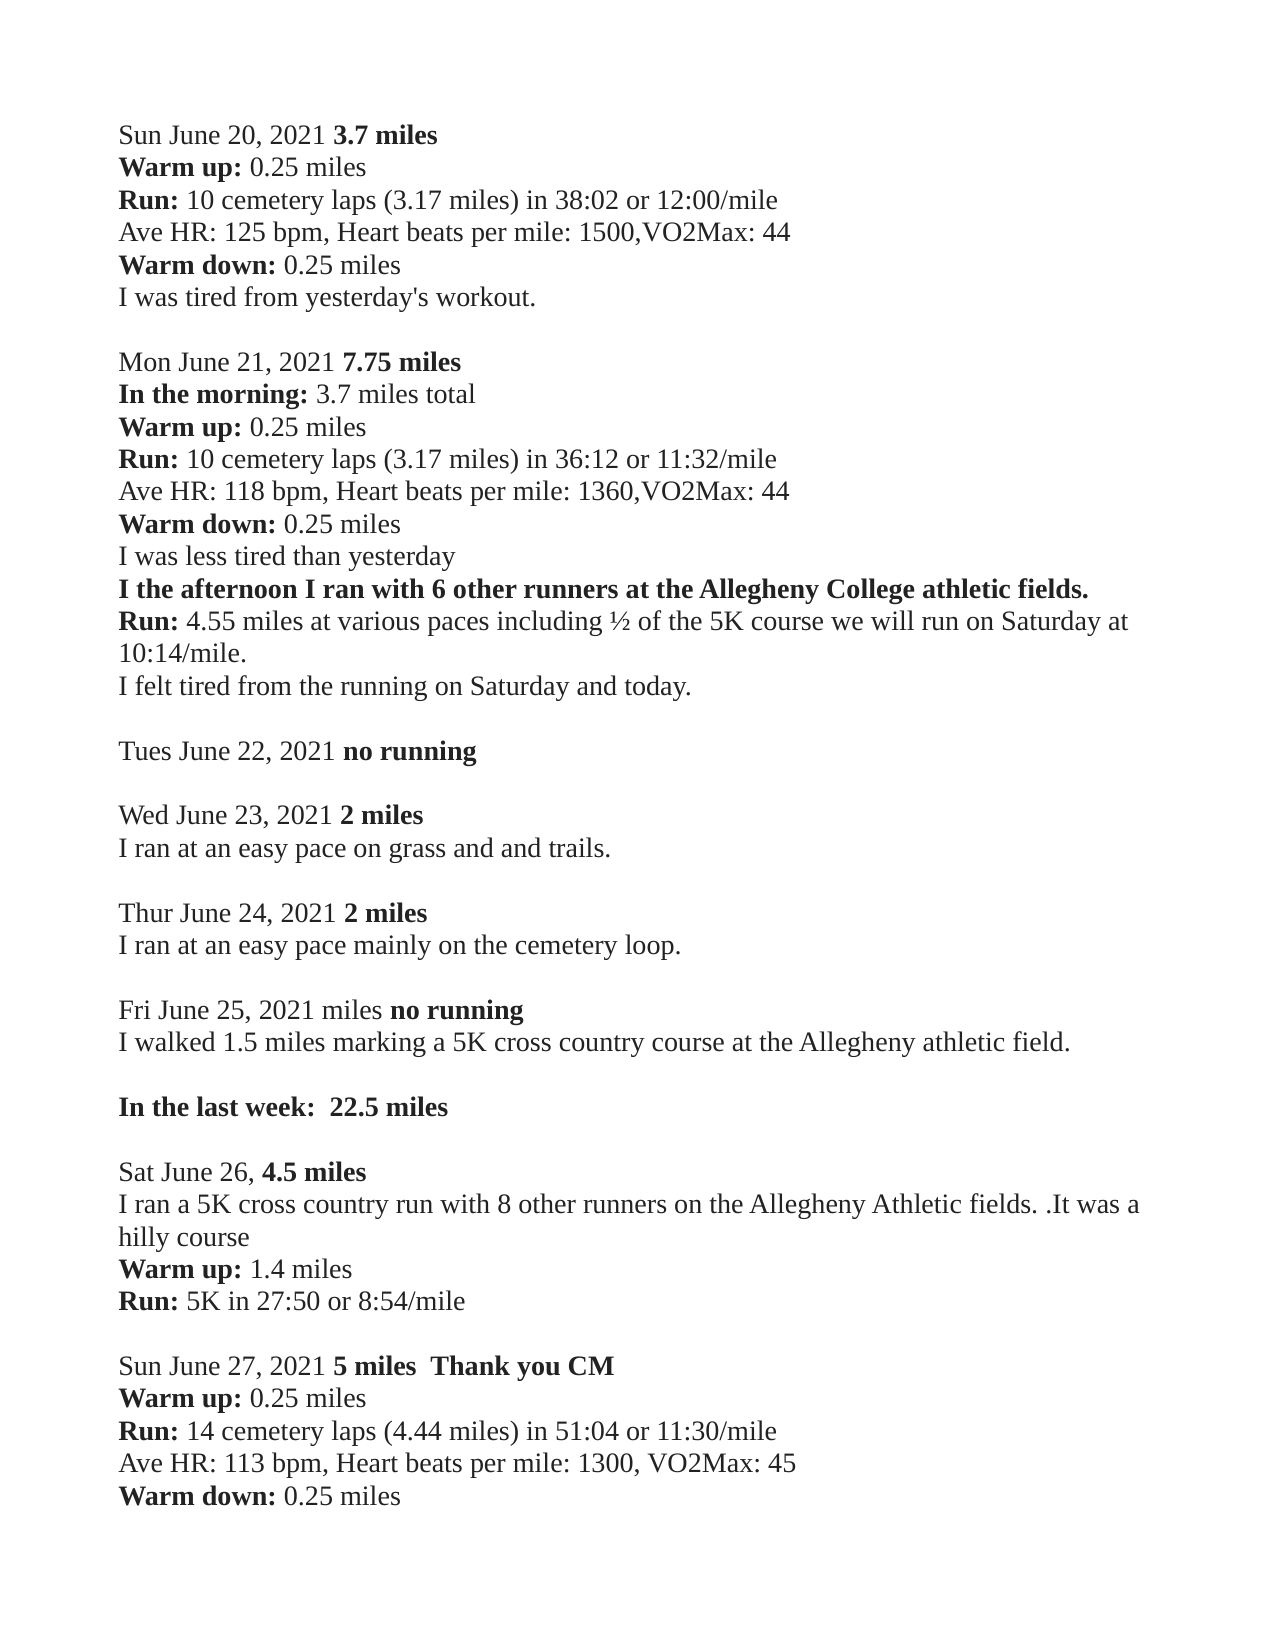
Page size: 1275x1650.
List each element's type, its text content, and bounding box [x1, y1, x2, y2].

text Tues June 22, 2021 no running [118, 734, 1161, 766]
text Ave HR: 113 bpm, Heart beats per mile: 1300, VO2Max: 45 [118, 1446, 1161, 1479]
text Warm down: 0.25 miles [118, 507, 1161, 539]
text Ave HR: 118 bpm, Heart beats per mile: 1360,VO2Max: 44 [118, 474, 1161, 507]
text Run: 10 cemetery laps (3.17 miles) in 38:02 or 12:00/mile [118, 183, 1161, 215]
text Run: 14 cemetery laps (4.44 miles) in 51:04 or 11:30/mile [118, 1414, 1161, 1446]
text Sun June 27, 2021 5 miles Thank you CM [118, 1349, 1161, 1382]
text I ran at an easy pace on grass and and trails. [118, 831, 1161, 863]
text In the last week: 22.5 miles [118, 1090, 1161, 1122]
text I ran at an easy pace mainly on the cemetery loop. [118, 928, 1161, 960]
text I ran a 5K cross country run with 8 other runners on the Allegheny Athletic fields. .It was a hilly course [118, 1187, 1161, 1252]
text I felt tired from the running on Saturday and today. [118, 669, 1161, 701]
text Warm down: 0.25 miles [118, 248, 1161, 280]
text Sun June 20, 2021 3.7 miles [118, 118, 1161, 151]
text Warm down: 0.25 miles [118, 1479, 1161, 1511]
text Warm up: 1.4 miles [118, 1252, 1161, 1284]
text Sat June 26, 4.5 miles [118, 1155, 1161, 1187]
text I walked 1.5 miles marking a 5K cross country course at the Allegheny athletic field. [118, 1025, 1161, 1058]
text Thur June 24, 2021 2 miles [118, 896, 1161, 928]
text Run: 10 cemetery laps (3.17 miles) in 36:12 or 11:32/mile [118, 442, 1161, 474]
text Wed June 23, 2021 2 miles [118, 798, 1161, 831]
text Run: 4.55 miles at various paces including ½ of the 5K course we will run on Saturday at 10:14/mile. [118, 604, 1161, 669]
text Mon June 21, 2021 7.75 miles [118, 345, 1161, 377]
text Warm up: 0.25 miles [118, 410, 1161, 442]
text I was less tired than yesterday [118, 539, 1161, 572]
text Ave HR: 125 bpm, Heart beats per mile: 1500,VO2Max: 44 [118, 215, 1161, 248]
text Fri June 25, 2021 miles no running [118, 993, 1161, 1025]
text Run: 5K in 27:50 or 8:54/mile [118, 1284, 1161, 1317]
text Warm up: 0.25 miles [118, 1382, 1161, 1414]
text I the afternoon I ran with 6 other runners at the Allegheny College athletic fields. [118, 572, 1161, 604]
text Warm up: 0.25 miles [118, 151, 1161, 183]
text I was tired from yesterday's workout. [118, 280, 1161, 312]
text In the morning: 3.7 miles total [118, 377, 1161, 410]
